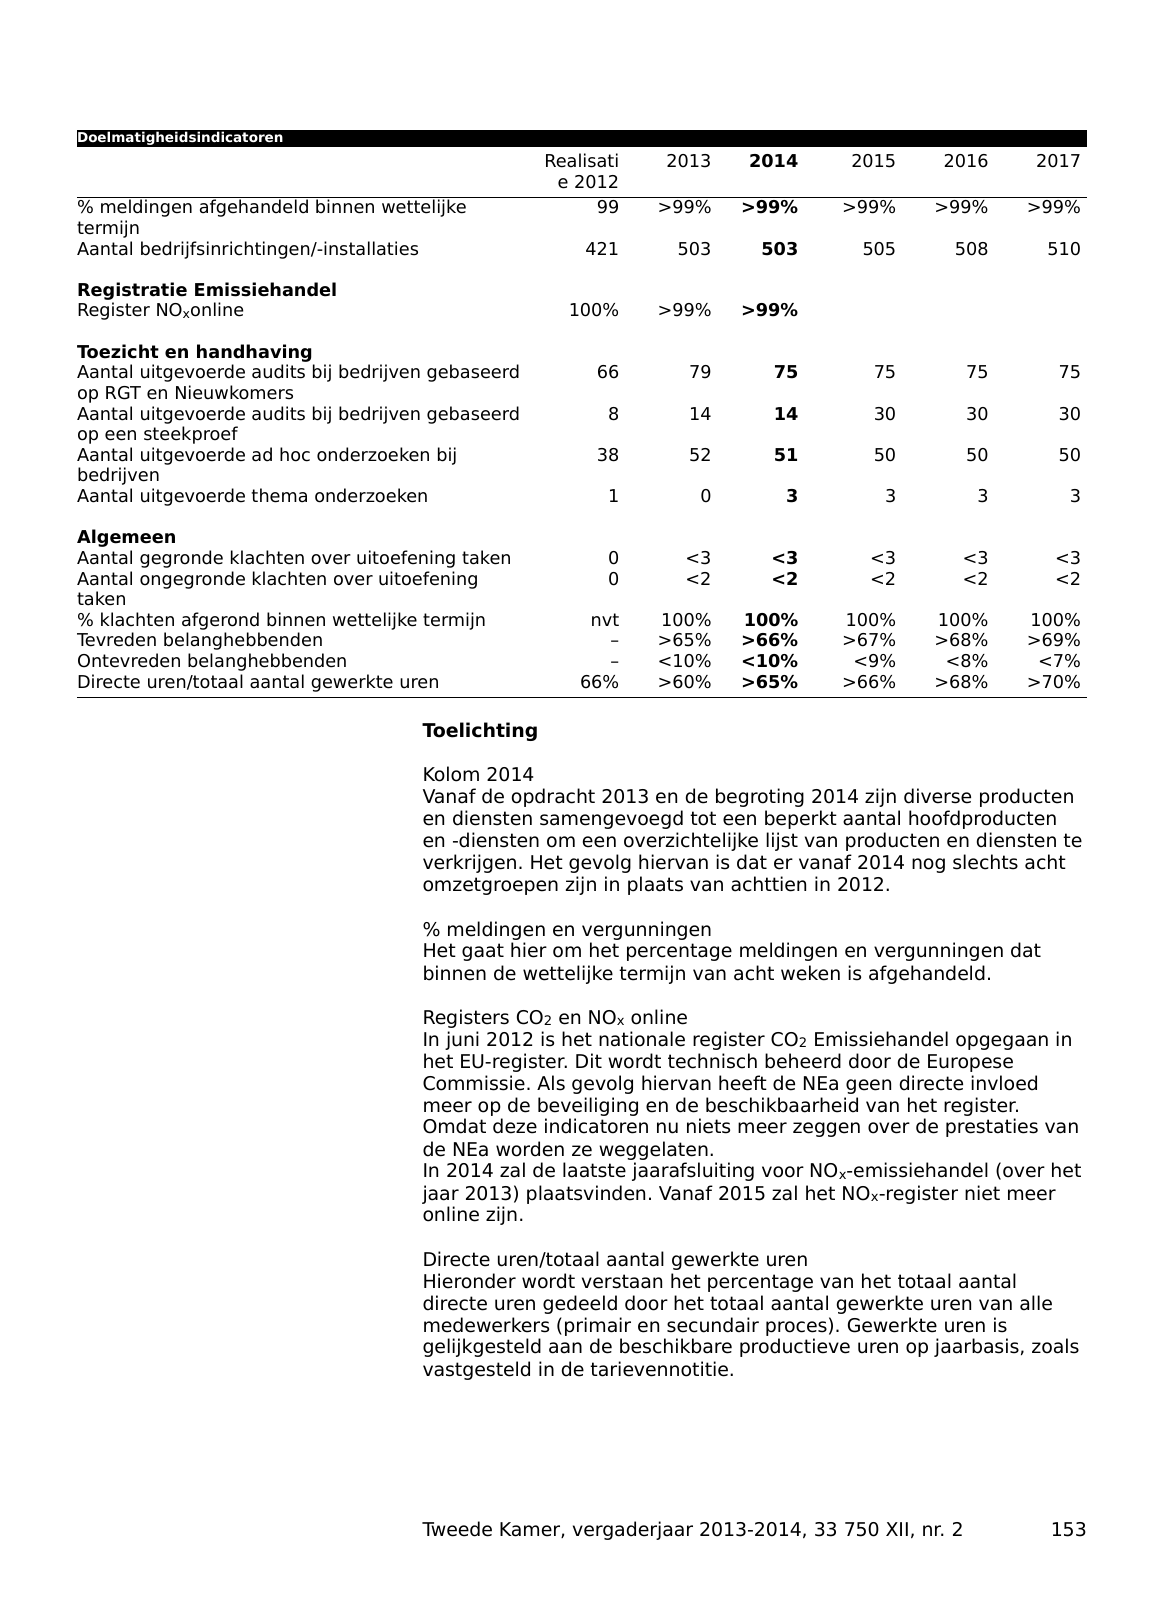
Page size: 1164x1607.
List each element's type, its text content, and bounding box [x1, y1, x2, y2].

table_cell 100% [902, 610, 994, 630]
table_cell 3 [994, 486, 1087, 507]
table_cell 100% [717, 610, 809, 630]
table_cell <2 [810, 569, 902, 610]
table_cell >60% [625, 672, 717, 697]
table_cell [533, 527, 625, 548]
table_cell [902, 321, 994, 342]
table_cell [902, 259, 994, 280]
table_cell Aantal uitgevoerde thema onderzoeken [77, 486, 532, 507]
table_cell <2 [994, 569, 1087, 610]
table_cell [902, 527, 994, 548]
table_cell 2013 [625, 147, 717, 197]
table_cell – [533, 651, 625, 672]
table_cell Tevreden belanghebbenden [77, 630, 532, 651]
table_cell [625, 280, 717, 300]
table_cell [77, 259, 532, 280]
table_cell 50 [902, 445, 994, 486]
table_cell 50 [994, 445, 1087, 486]
table_cell [994, 300, 1087, 321]
table_cell 421 [533, 239, 625, 259]
table_cell [717, 507, 809, 527]
table_cell <2 [717, 569, 809, 610]
table_cell 52 [625, 445, 717, 486]
table_cell 30 [810, 404, 902, 445]
table_cell [994, 527, 1087, 548]
table_cell [717, 259, 809, 280]
table_cell >66% [810, 672, 902, 697]
table_cell 100% [625, 610, 717, 630]
table_cell Algemeen [77, 527, 532, 548]
text In juni 2012 is het nationale register CO2 Emissiehandel opgegaan in het EU-register. Dit wordt technisch beheerd door de Europese Commissie. Als gevolg hiervan heeft de NEa geen directe invloed meer op de beveiliging en de beschikbaarheid van het register. Omdat deze indicatoren nu niets meer zeggen over de prestaties van de NEa worden ze weggelaten. [422, 1028, 1087, 1160]
table_cell <3 [902, 548, 994, 568]
table_cell [77, 507, 532, 527]
table_cell >66% [717, 630, 809, 651]
table_cell [625, 259, 717, 280]
table_cell 75 [810, 362, 902, 403]
table_cell 100% [533, 300, 625, 321]
table_cell 79 [625, 362, 717, 403]
table_cell <3 [717, 548, 809, 568]
table_cell [533, 507, 625, 527]
table_cell <3 [994, 548, 1087, 568]
table_cell [810, 527, 902, 548]
table_cell 99 [533, 198, 625, 238]
table_cell <2 [902, 569, 994, 610]
table_cell 2017 [994, 147, 1087, 197]
text % meldingen en vergunningen [422, 918, 1087, 940]
text Vanaf de opdracht 2013 en de begroting 2014 zijn diverse producten en diensten samengevoegd tot een beperkt aantal hoofdproducten en -diensten om een overzichtelijke lijst van producten en diensten te verkrijgen. Het gevolg hiervan is dat er vanaf 2014 nog slechts acht omzetgroepen zijn in plaats van achttien in 2012. [422, 786, 1087, 896]
table_cell [625, 342, 717, 362]
table_cell Aantal gegronde klachten over uitoefening taken [77, 548, 532, 568]
table_cell 30 [902, 404, 994, 445]
text Kolom 2014 [422, 764, 1087, 786]
table_cell [902, 300, 994, 321]
text Het gaat hier om het percentage meldingen en vergunningen dat binnen de wettelijke termijn van acht weken is afgehandeld. [422, 940, 1087, 984]
table_cell >99% [994, 198, 1087, 238]
table_cell [533, 342, 625, 362]
table_cell Register NOxonline [77, 300, 532, 321]
table_cell [994, 507, 1087, 527]
table_cell 503 [625, 239, 717, 259]
table_cell Realisatie 2012 [533, 147, 625, 197]
table_cell 14 [625, 404, 717, 445]
table_cell 75 [717, 362, 809, 403]
table_cell [717, 321, 809, 342]
table_cell 66% [533, 672, 625, 697]
table_cell [533, 321, 625, 342]
table_header Doelmatigheidsindicatoren [77, 130, 1087, 146]
table_cell <3 [625, 548, 717, 568]
table_cell 38 [533, 445, 625, 486]
table_cell <2 [625, 569, 717, 610]
table_cell >99% [717, 300, 809, 321]
table_cell Directe uren/totaal aantal gewerkte uren [77, 672, 532, 697]
table_cell 100% [994, 610, 1087, 630]
text Hieronder wordt verstaan het percentage van het totaal aantal directe uren gedeeld door het totaal aantal gewerkte uren van alle medewerkers (primair en secundair proces). Gewerkte uren is gelijkgesteld aan de beschikbare productieve uren op jaarbasis, zoals vastgesteld in de tarievennotitie. [422, 1271, 1087, 1380]
table_cell [810, 321, 902, 342]
table_cell 508 [902, 239, 994, 259]
table_cell >69% [994, 630, 1087, 651]
table_cell [625, 321, 717, 342]
table_cell >67% [810, 630, 902, 651]
table_cell [810, 300, 902, 321]
table_cell [994, 321, 1087, 342]
table_cell >68% [902, 672, 994, 697]
table_cell 3 [902, 486, 994, 507]
table_cell <9% [810, 651, 902, 672]
table_cell nvt [533, 610, 625, 630]
table_cell [810, 342, 902, 362]
table_cell >65% [717, 672, 809, 697]
table_cell [994, 280, 1087, 300]
text Directe uren/totaal aantal gewerkte uren [422, 1248, 1087, 1271]
table_cell 30 [994, 404, 1087, 445]
subtitle Toelichting [422, 720, 1087, 742]
table_cell 2015 [810, 147, 902, 197]
table_cell >99% [810, 198, 902, 238]
table_cell [810, 507, 902, 527]
table_cell Aantal bedrijfsinrichtingen/-installaties [77, 239, 532, 259]
table_cell 3 [717, 486, 809, 507]
table_cell 8 [533, 404, 625, 445]
table_cell [994, 259, 1087, 280]
table_cell [533, 259, 625, 280]
table_cell [902, 280, 994, 300]
table_cell >65% [625, 630, 717, 651]
table_cell 100% [810, 610, 902, 630]
table_cell <7% [994, 651, 1087, 672]
table_cell 503 [717, 239, 809, 259]
table_cell 75 [902, 362, 994, 403]
table_cell <10% [625, 651, 717, 672]
table_cell – [533, 630, 625, 651]
table_cell 510 [994, 239, 1087, 259]
text Registers CO2 en NOx online [422, 1007, 1087, 1028]
table_cell Aantal ongegronde klachten over uitoefening taken [77, 569, 532, 610]
table_cell Toezicht en handhaving [77, 342, 532, 362]
table_cell Aantal uitgevoerde audits bij bedrijven gebaseerd op RGT en Nieuwkomers [77, 362, 532, 403]
table_cell % klachten afgerond binnen wettelijke termijn [77, 610, 532, 630]
table_cell [77, 321, 532, 342]
table_cell <10% [717, 651, 809, 672]
table_cell 0 [625, 486, 717, 507]
table_cell 505 [810, 239, 902, 259]
table_cell 0 [533, 569, 625, 610]
table_cell 75 [994, 362, 1087, 403]
table_cell 0 [533, 548, 625, 568]
table_cell [533, 280, 625, 300]
table_cell Aantal uitgevoerde ad hoc onderzoeken bij bedrijven [77, 445, 532, 486]
table_cell [625, 507, 717, 527]
table_cell [717, 342, 809, 362]
table_cell [994, 342, 1087, 362]
table_cell 66 [533, 362, 625, 403]
table_cell 2014 [717, 147, 809, 197]
table_cell Aantal uitgevoerde audits bij bedrijven gebaseerd op een steekproef [77, 404, 532, 445]
table_cell % meldingen afgehandeld binnen wettelijke termijn [77, 198, 532, 238]
table_cell 14 [717, 404, 809, 445]
table_cell [717, 527, 809, 548]
table_cell 1 [533, 486, 625, 507]
table_cell [810, 259, 902, 280]
table_cell [625, 527, 717, 548]
table_cell [717, 280, 809, 300]
table_cell [902, 507, 994, 527]
table_cell >99% [717, 198, 809, 238]
table_cell [810, 280, 902, 300]
table_cell <8% [902, 651, 994, 672]
table_cell [902, 342, 994, 362]
table_cell >70% [994, 672, 1087, 697]
table_cell Registratie Emissiehandel [77, 280, 532, 300]
table_cell >99% [625, 198, 717, 238]
text In 2014 zal de laatste jaarafsluiting voor NOx-emissiehandel (over het jaar 2013) plaatsvinden. Vanaf 2015 zal het NOx-register niet meer online zijn. [422, 1160, 1087, 1226]
table_cell >68% [902, 630, 994, 651]
table_cell 3 [810, 486, 902, 507]
table_cell [77, 147, 532, 197]
table_cell >99% [625, 300, 717, 321]
table_cell Ontevreden belanghebbenden [77, 651, 532, 672]
table_cell >99% [902, 198, 994, 238]
table_cell 51 [717, 445, 809, 486]
table_cell 50 [810, 445, 902, 486]
table_cell 2016 [902, 147, 994, 197]
table_cell <3 [810, 548, 902, 568]
